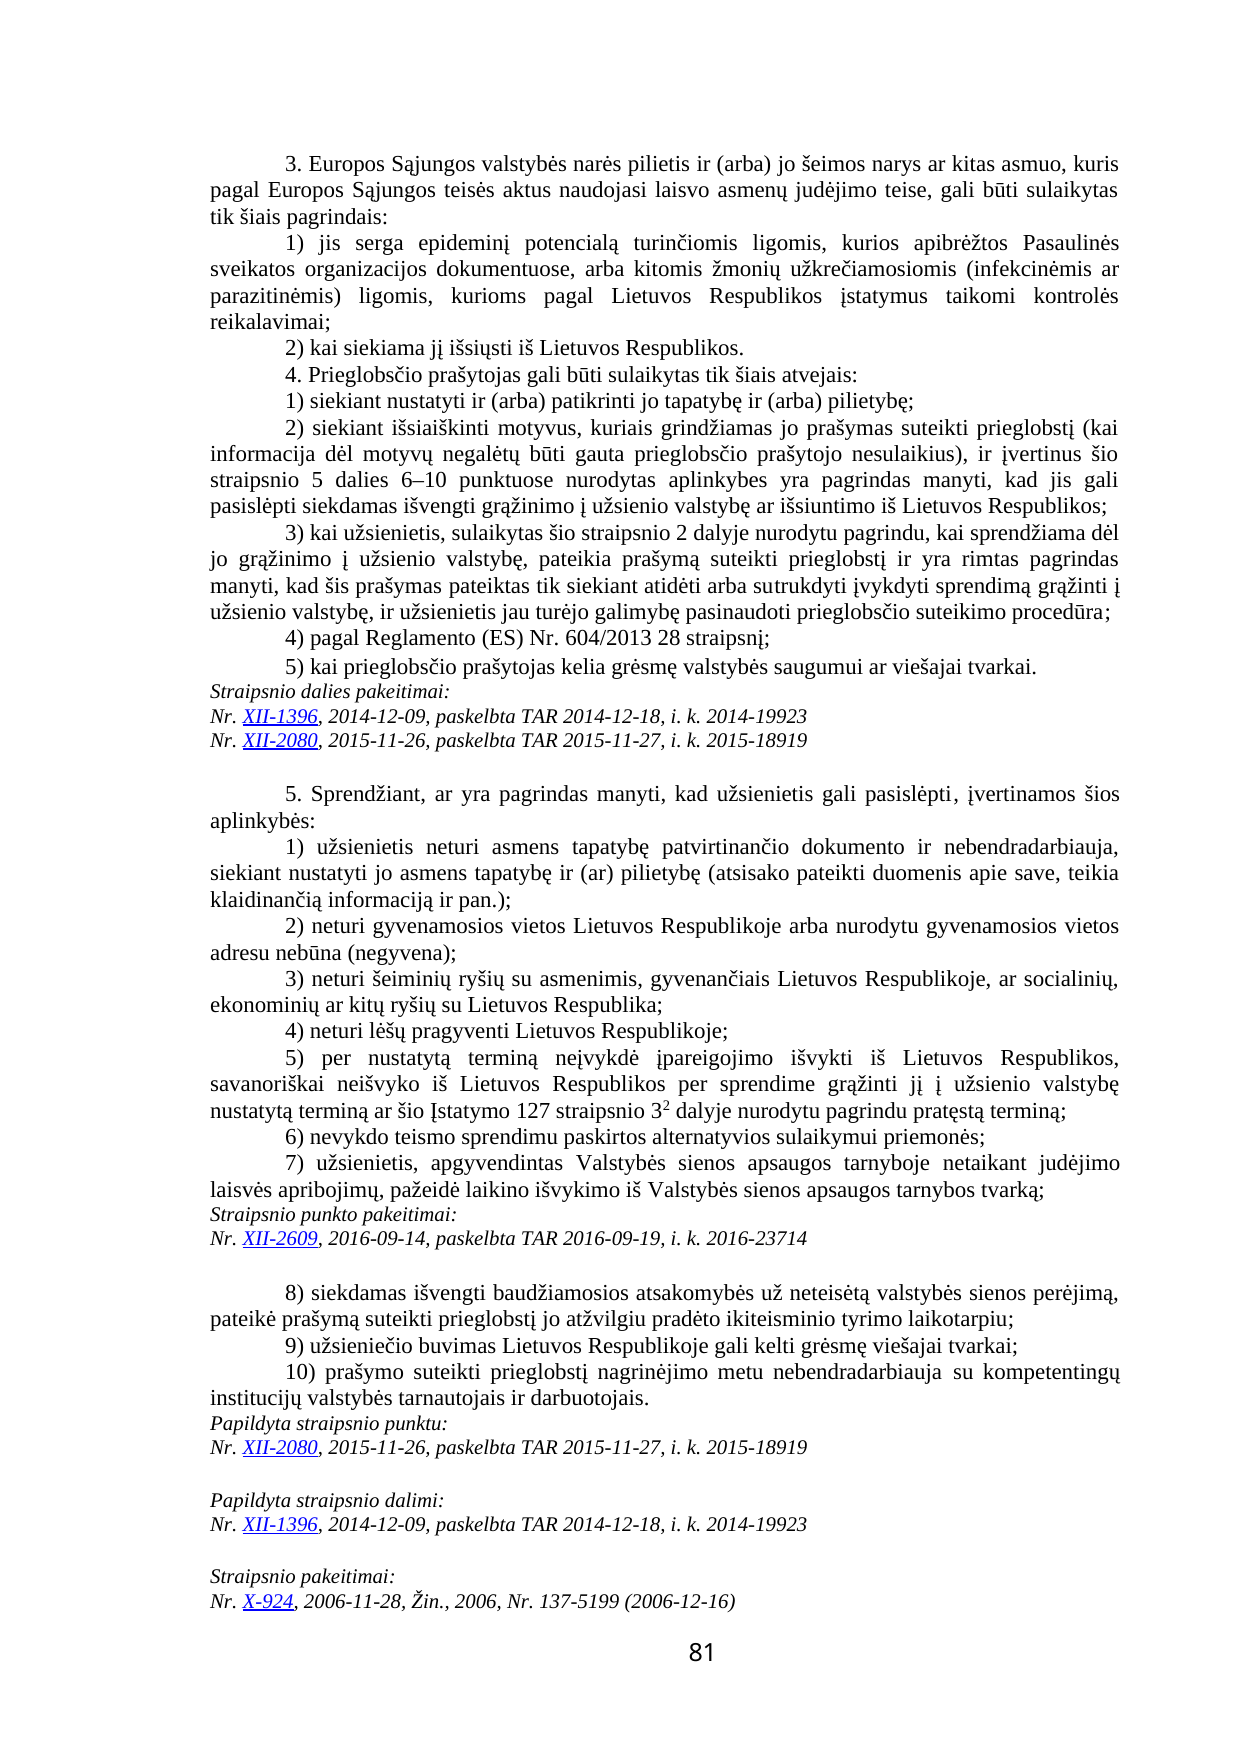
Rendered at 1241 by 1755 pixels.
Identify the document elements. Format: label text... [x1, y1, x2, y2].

text Nr. X-924, 2006-11-28, Žin., 2006, Nr. 137-5199 (2006-12-16) [210, 1588, 1120, 1613]
text 5. Sprendžiant, ar yra pagrindas manyti, kad užsienietis gali pasislėpti, įvertinamos šios aplinkybės: [210, 780, 1120, 833]
text Nr. XII-1396, 2014-12-09, paskelbta TAR 2014-12-18, i. k. 2014-19923 [210, 703, 1120, 728]
text 1) siekiant nustatyti ir (arba) patikrinti jo tapatybę ir (arba) pilietybę; [210, 387, 1120, 413]
text Straipsnio dalies pakeitimai: [210, 679, 1120, 703]
text Nr. XII-1396, 2014-12-09, paskelbta TAR 2014-12-18, i. k. 2014-19923 [210, 1512, 1120, 1536]
text Nr. XII-2080, 2015-11-26, paskelbta TAR 2015-11-27, i. k. 2015-18919 [210, 1435, 1120, 1459]
text 10) prašymo suteikti prieglobstį nagrinėjimo metu nebendradarbiauja su kompetentingų institucijų valstybės tarnautojais ir darbuotojais. [210, 1358, 1120, 1411]
text 3) kai užsienietis, sulaikytas šio straipsnio 2 dalyje nurodytu pagrindu, kai sprendžiama dėl jo grąžinimo į užsienio valstybę, pateikia prašymą suteikti prieglobstį ir yra rimtas pagrindas manyti, kad šis prašymas pateiktas tik siekiant atidėti arba sutrukdyti įvykdyti sprendimą grąžinti į užsienio valstybę, ir užsienietis jau turėjo galimybę pasinaudoti prieglobsčio suteikimo procedūra; [210, 519, 1120, 624]
text Straipsnio punkto pakeitimai: [210, 1202, 1120, 1226]
text Straipsnio pakeitimai: [210, 1564, 1120, 1588]
text 2) kai siekiama jį išsiųsti iš Lietuvos Respublikos. [210, 334, 1120, 361]
text 3) neturi šeiminių ryšių su asmenimis, gyvenančiais Lietuvos Respublikoje, ar socialinių, ekonominių ar kitų ryšių su Lietuvos Respublika; [210, 965, 1120, 1018]
text 7) užsienietis, apgyvendintas Valstybės sienos apsaugos tarnyboje netaikant judėjimo laisvės apribojimų, pažeidė laikino išvykimo iš Valstybės sienos apsaugos tarnybos tvarką; [210, 1149, 1120, 1202]
text 2) siekiant išsiaiškinti motyvus, kuriais grindžiamas jo prašymas suteikti prieglobstį (kai informacija dėl motyvų negalėtų būti gauta prieglobsčio prašytojo nesulaikius), ir įvertinus šio straipsnio 5 dalies 6–10 punktuose nurodytas aplinkybes yra pagrindas manyti, kad jis gali pasislėpti siekdamas išvengti grąžinimo į užsienio valstybę ar išsiuntimo iš Lietuvos Respublikos; [210, 413, 1120, 519]
text 3. Europos Sąjungos valstybės narės pilietis ir (arba) jo šeimos narys ar kitas asmuo, kuris pagal Europos Sąjungos teisės aktus naudojasi laisvo asmenų judėjimo teise, gali būti sulaikytas tik šiais pagrindais: [210, 150, 1120, 229]
text Papildyta straipsnio punktu: [210, 1411, 1120, 1435]
text 4. Prieglobsčio prašytojas gali būti sulaikytas tik šiais atvejais: [210, 361, 1120, 387]
text 6) nevykdo teismo sprendimu paskirtos alternatyvios sulaikymui priemonės; [210, 1123, 1120, 1149]
text 2) neturi gyvenamosios vietos Lietuvos Respublikoje arba nurodytu gyvenamosios vietos adresu nebūna (negyvena); [210, 912, 1120, 965]
text 8) siekdamas išvengti baudžiamosios atsakomybės už neteisėtą valstybės sienos perėjimą, pateikė prašymą suteikti prieglobstį jo atžvilgiu pradėto ikiteisminio tyrimo laikotarpiu; [210, 1279, 1120, 1332]
text Nr. XII-2080, 2015-11-26, paskelbta TAR 2015-11-27, i. k. 2015-18919 [210, 728, 1120, 752]
text 5) per nustatytą terminą neįvykdė įpareigojimo išvykti iš Lietuvos Respublikos, savanoriškai neišvyko iš Lietuvos Respublikos per sprendime grąžinti jį į užsienio valstybę nustatytą terminą ar šio Įstatymo 127 straipsnio 32 dalyje nurodytu pagrindu pratęstą terminą; [210, 1044, 1120, 1123]
text 5) kai prieglobsčio prašytojas kelia grėsmę valstybės saugumui ar viešajai tvarkai. [210, 651, 1120, 679]
text 1) jis serga epideminį potencialą turinčiomis ligomis, kurios apibrėžtos Pasaulinės sveikatos organizacijos dokumentuose, arba kitomis žmonių užkrečiamosiomis (infekcinėmis ar parazitinėmis) ligomis, kurioms pagal Lietuvos Respublikos įstatymus taikomi kontrolės reikalavimai; [210, 229, 1120, 334]
text Papildyta straipsnio dalimi: [210, 1488, 1120, 1512]
text 4) pagal Reglamento (ES) Nr. 604/2013 28 straipsnį; [210, 624, 1120, 651]
text Nr. XII-2609, 2016-09-14, paskelbta TAR 2016-09-19, i. k. 2016-23714 [210, 1226, 1120, 1250]
text 4) neturi lėšų pragyventi Lietuvos Respublikoje; [210, 1018, 1120, 1044]
text 9) užsieniečio buvimas Lietuvos Respublikoje gali kelti grėsmę viešajai tvarkai; [210, 1332, 1120, 1358]
text 1) užsienietis neturi asmens tapatybę patvirtinančio dokumento ir nebendradarbiauja, siekiant nustatyti jo asmens tapatybę ir (ar) pilietybę (atsisako pateikti duomenis apie save, teikia klaidinančią informaciją ir pan.); [210, 833, 1120, 912]
